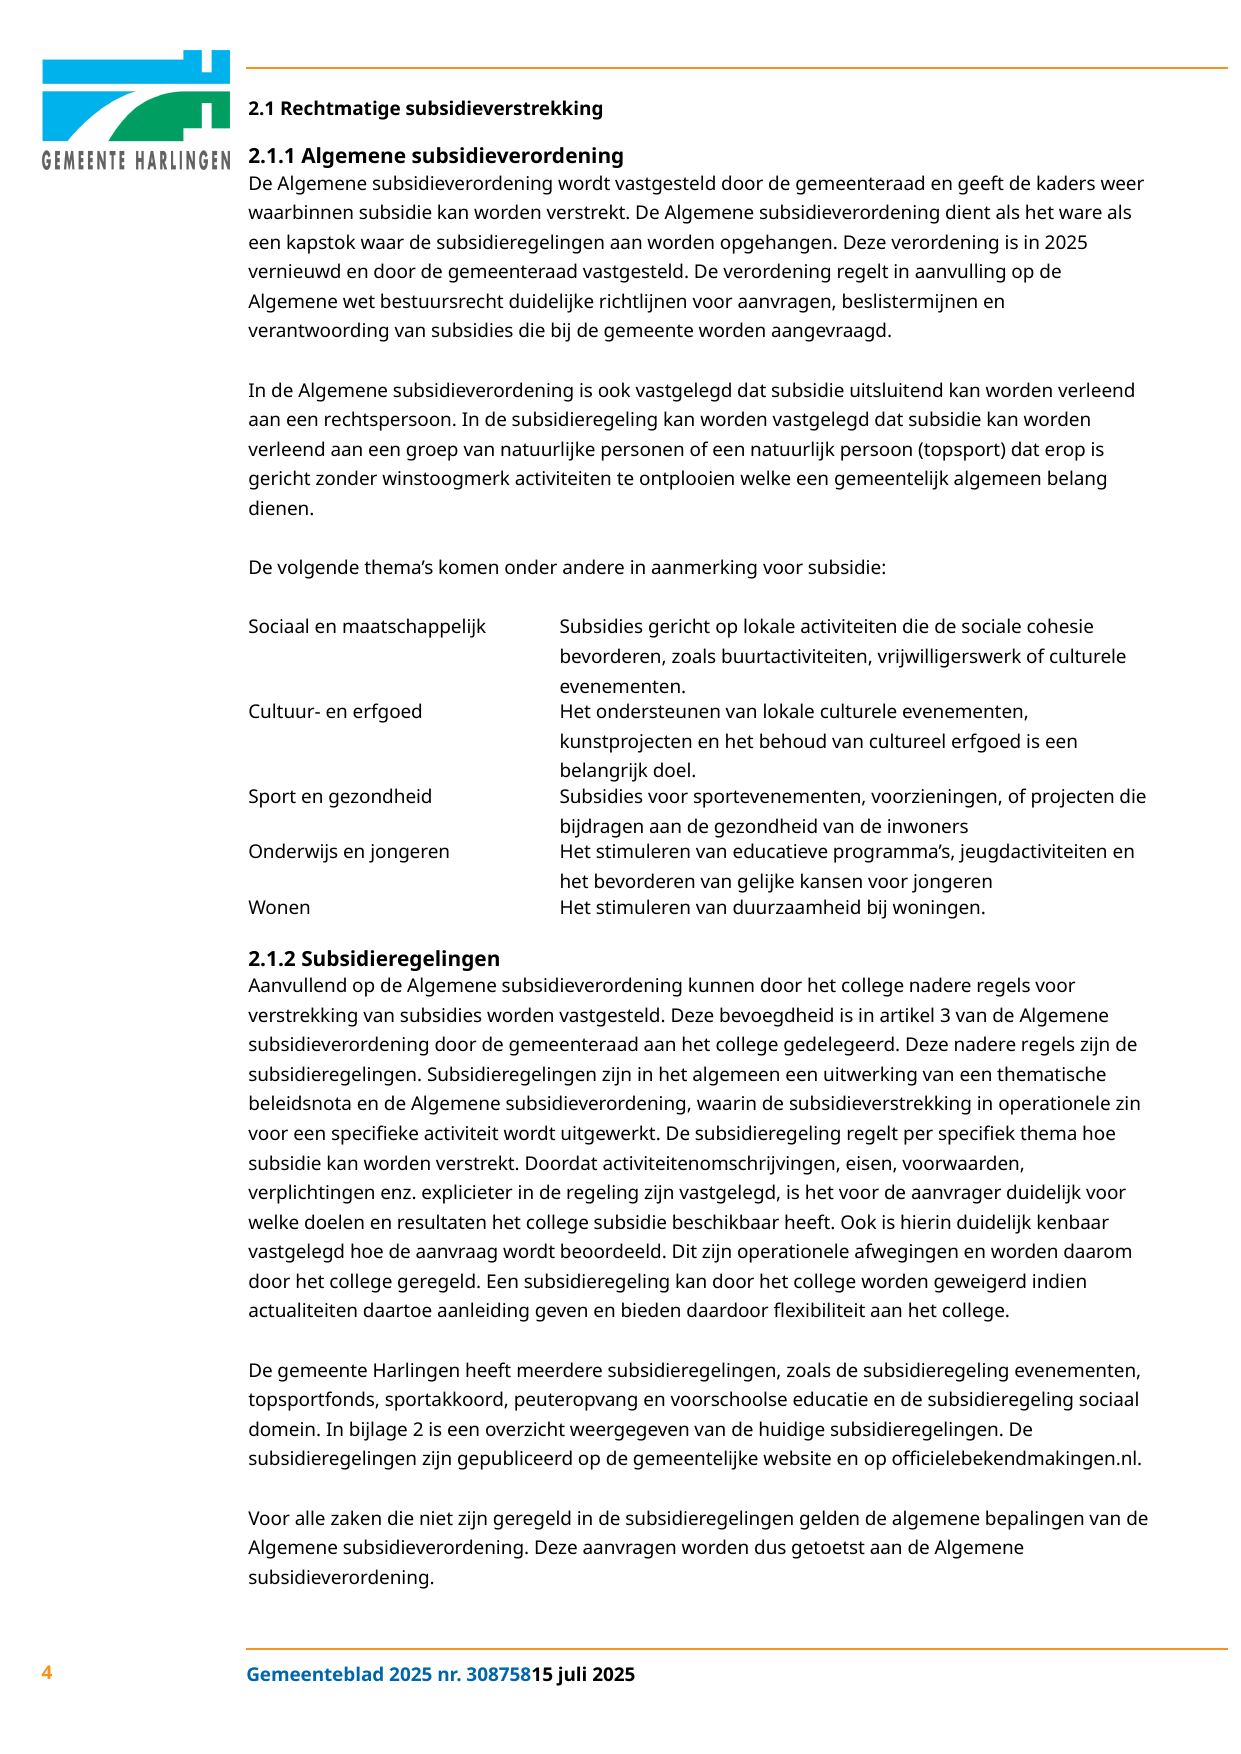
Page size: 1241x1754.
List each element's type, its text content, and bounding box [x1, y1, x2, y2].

text De Algemene subsidieverordening wordt vastgesteld door de gemeenteraad en geeft de kaders weer waarbinnen subsidie kan worden verstrekt. De Algemene subsidieverordening dient als het ware als een kapstok waar de subsidieregelingen aan worden opgehangen. Deze verordening is in 2025 vernieuwd en door de gemeenteraad vastgesteld. De verordening regelt in aanvulling op de Algemene wet bestuursrecht duidelijke richtlijnen voor aanvragen, beslistermijnen en verantwoording van subsidies die bij de gemeente worden aangevraagd. [248, 170, 1152, 343]
table_cell Wonen [248, 894, 559, 920]
table_header Subsidies gericht op lokale activiteiten die de sociale cohesie bevorderen, zoals buurtactiviteiten, vrijwilligerswerk of culturele evenementen. [559, 614, 1152, 698]
table_cell Subsidies voor sportevenementen, voorzieningen, of projecten die bijdragen aan de gezondheid van de inwoners [559, 784, 1152, 839]
text Voor alle zaken die niet zijn geregeld in de subsidieregelingen gelden de algemene bepalingen van de Algemene subsidieverordening. Deze aanvragen worden dus getoetst aan de Algemene subsidieverordening. [248, 1505, 1152, 1590]
text 2.1.2 Subsidieregelingen [248, 944, 1152, 972]
text Aanvullend op de Algemene subsidieverordening kunnen door het college nadere regels voor verstrekking van subsidies worden vastgesteld. Deze bevoegdheid is in artikel 3 van de Algemene subsidieverordening door de gemeenteraad aan het college gedelegeerd. Deze nadere regels zijn de subsidieregelingen. Subsidieregelingen zijn in het algemeen een uitwerking van een thematische beleidsnota en de Algemene subsidieverordening, waarin de subsidieverstrekking in operationele zin voor een specifieke activiteit wordt uitgewerkt. De subsidieregeling regelt per specifiek thema hoe subsidie kan worden verstrekt. Doordat activiteitenomschrijvingen, eisen, voorwaarden, verplichtingen enz. explicieter in de regeling zijn vastgelegd, is het voor de aanvrager duidelijk voor welke doelen en resultaten het college subsidie beschikbaar heeft. Ook is hierin duidelijk kenbaar vastgelegd hoe de aanvraag wordt beoordeeld. Dit zijn operationele afwegingen en worden daarom door het college geregeld. Een subsidieregeling kan door het college worden geweigerd indien actualiteiten daartoe aanleiding geven en bieden daardoor flexibiliteit aan het college. [248, 972, 1152, 1323]
table_cell Het stimuleren van educatieve programma’s, jeugdactiviteiten en het bevorderen van gelijke kansen voor jongeren [559, 839, 1152, 894]
text De volgende thema’s komen onder andere in aanmerking voor subsidie: [248, 554, 1152, 580]
table_header Sociaal en maatschappelijk [248, 614, 559, 698]
text De gemeente Harlingen heeft meerdere subsidieregelingen, zoals de subsidieregeling evenementen, topsportfonds, sportakkoord, peuteropvang en voorschoolse educatie en de subsidieregeling sociaal domein. In bijlage 2 is een overzicht weergegeven van de huidige subsidieregelingen. De subsidieregelingen zijn gepubliceerd op de gemeentelijke website en op officielebekendmakingen.nl. [248, 1357, 1152, 1471]
table_cell Het ondersteunen van lokale culturele evenementen, kunstprojecten en het behoud van cultureel erfgoed is een belangrijk doel. [559, 699, 1152, 783]
table_cell Onderwijs en jongeren [248, 839, 559, 894]
table_cell Cultuur- en erfgoed [248, 699, 559, 783]
picture [41, 47, 231, 172]
table_cell Sport en gezondheid [248, 784, 559, 839]
table_cell Het stimuleren van duurzaamheid bij woningen. [559, 894, 1152, 920]
text 2.1.1 Algemene subsidieverordening [248, 141, 1152, 170]
text 2.1 Rechtmatige subsidieverstrekking [248, 95, 1152, 121]
text In de Algemene subsidieverordening is ook vastgelegd dat subsidie uitsluitend kan worden verleend aan een rechtspersoon. In de subsidieregeling kan worden vastgelegd dat subsidie kan worden verleend aan een groep van natuurlijke personen of een natuurlijk persoon (topsport) dat erop is gericht zonder winstoogmerk activiteiten te ontplooien welke een gemeentelijk algemeen belang dienen. [248, 377, 1152, 521]
